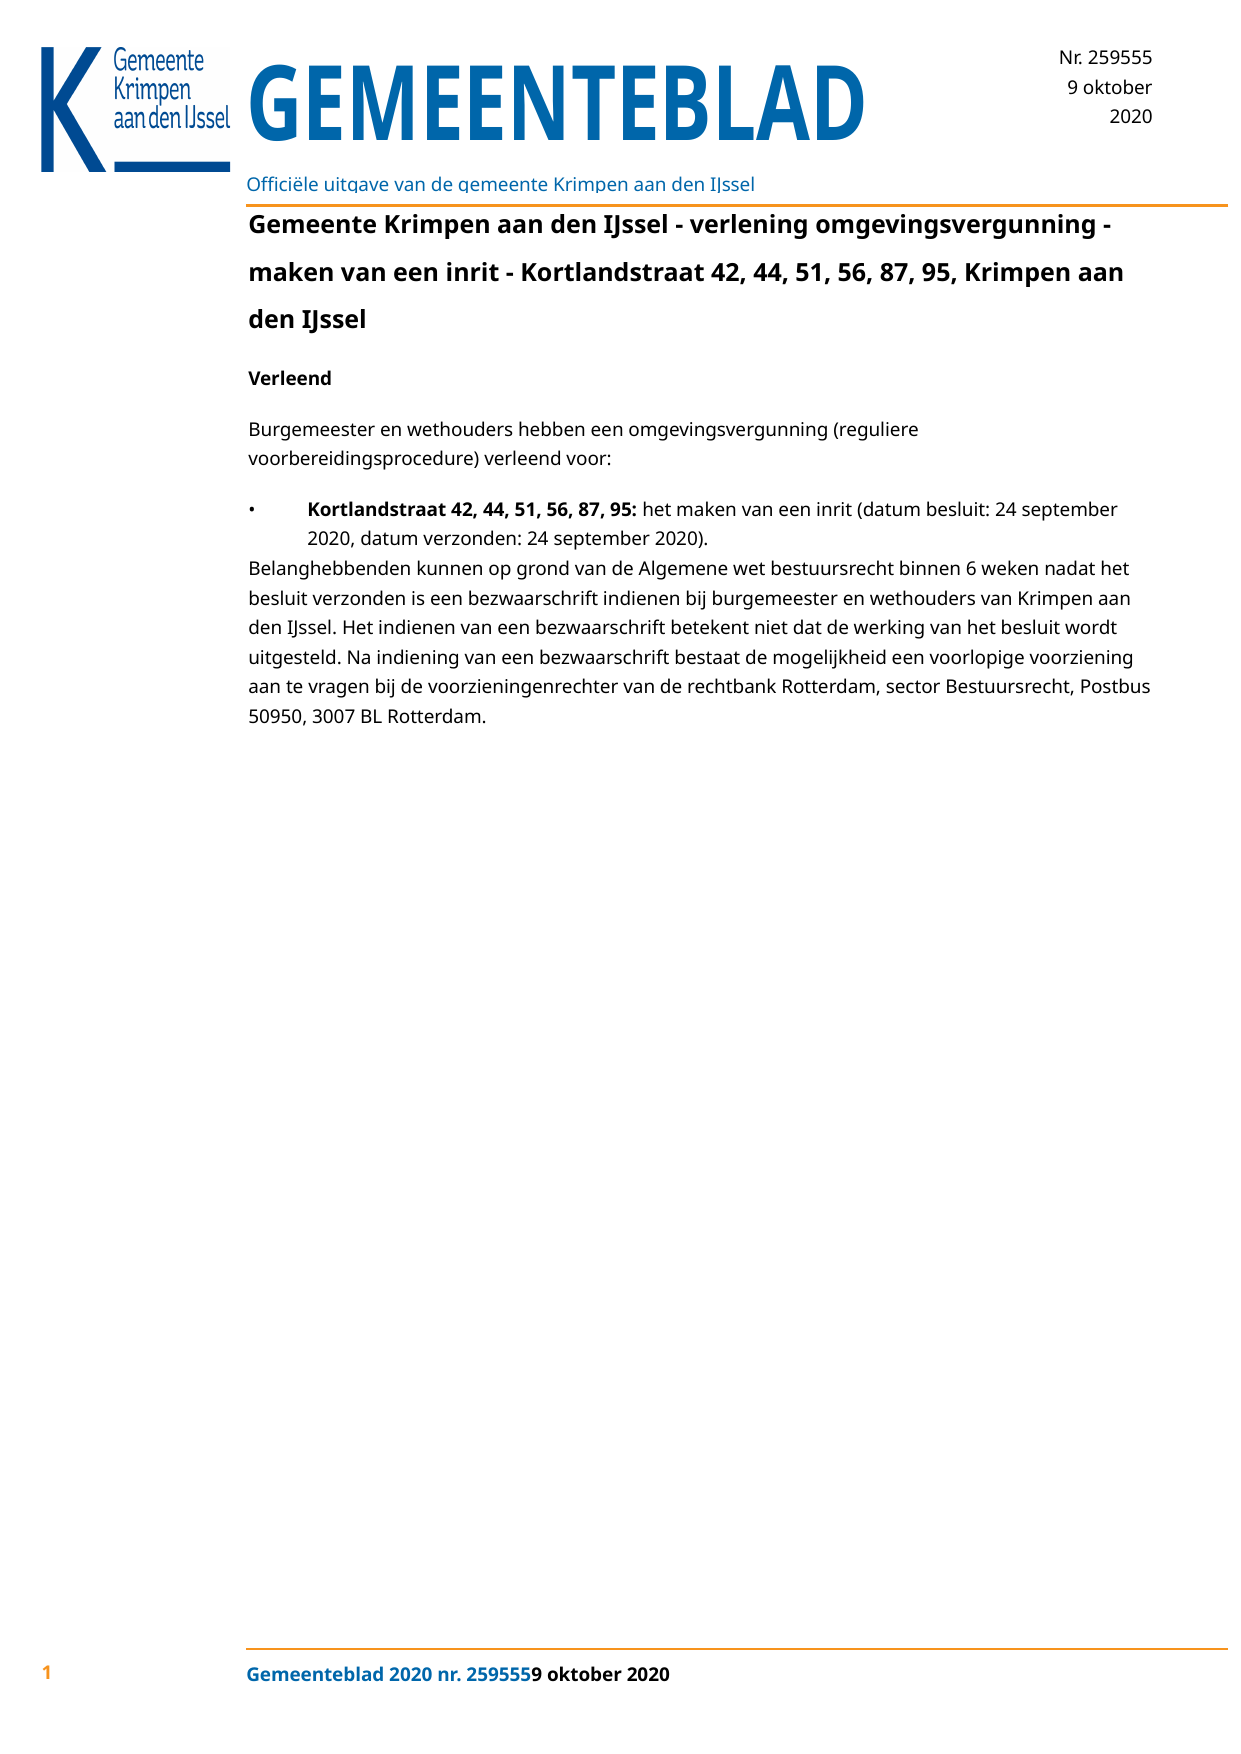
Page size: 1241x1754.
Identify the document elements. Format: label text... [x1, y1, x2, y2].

text Burgemeester en wethouders hebben een omgevingsvergunning (reguliere voorbereidingsprocedure) verleend voor: [248, 416, 1152, 471]
list Kortlandstraat 42, 44, 51, 56, 87, 95: het maken van een inrit (datum besluit: 24 september 2020, datum verzonden: 24 september 2020). [248, 496, 1152, 551]
picture [41, 47, 231, 172]
text Belanghebbenden kunnen op grond van de Algemene wet bestuursrecht binnen 6 weken nadat het besluit verzonden is een bezwaarschrift indienen bij burgemeester en wethouders van Krimpen aan den IJssel. Het indienen van een bezwaarschrift betekent niet dat de werking van het besluit wordt uitgesteld. Na indiening van een bezwaarschrift bestaat de mogelijkheid een voorlopige voorziening aan te vragen bij de voorzieningenrechter van de rechtbank Rotterdam, sector Bestuursrecht, Postbus 50950, 3007 BL Rotterdam. [248, 555, 1152, 729]
text Verleend [248, 366, 1152, 391]
text Gemeente Krimpen aan den IJssel - verlening omgevingsvergunning - maken van een inrit - Kortlandstraat 42, 44, 51, 56, 87, 95, Krimpen aan den IJssel [248, 207, 1152, 336]
